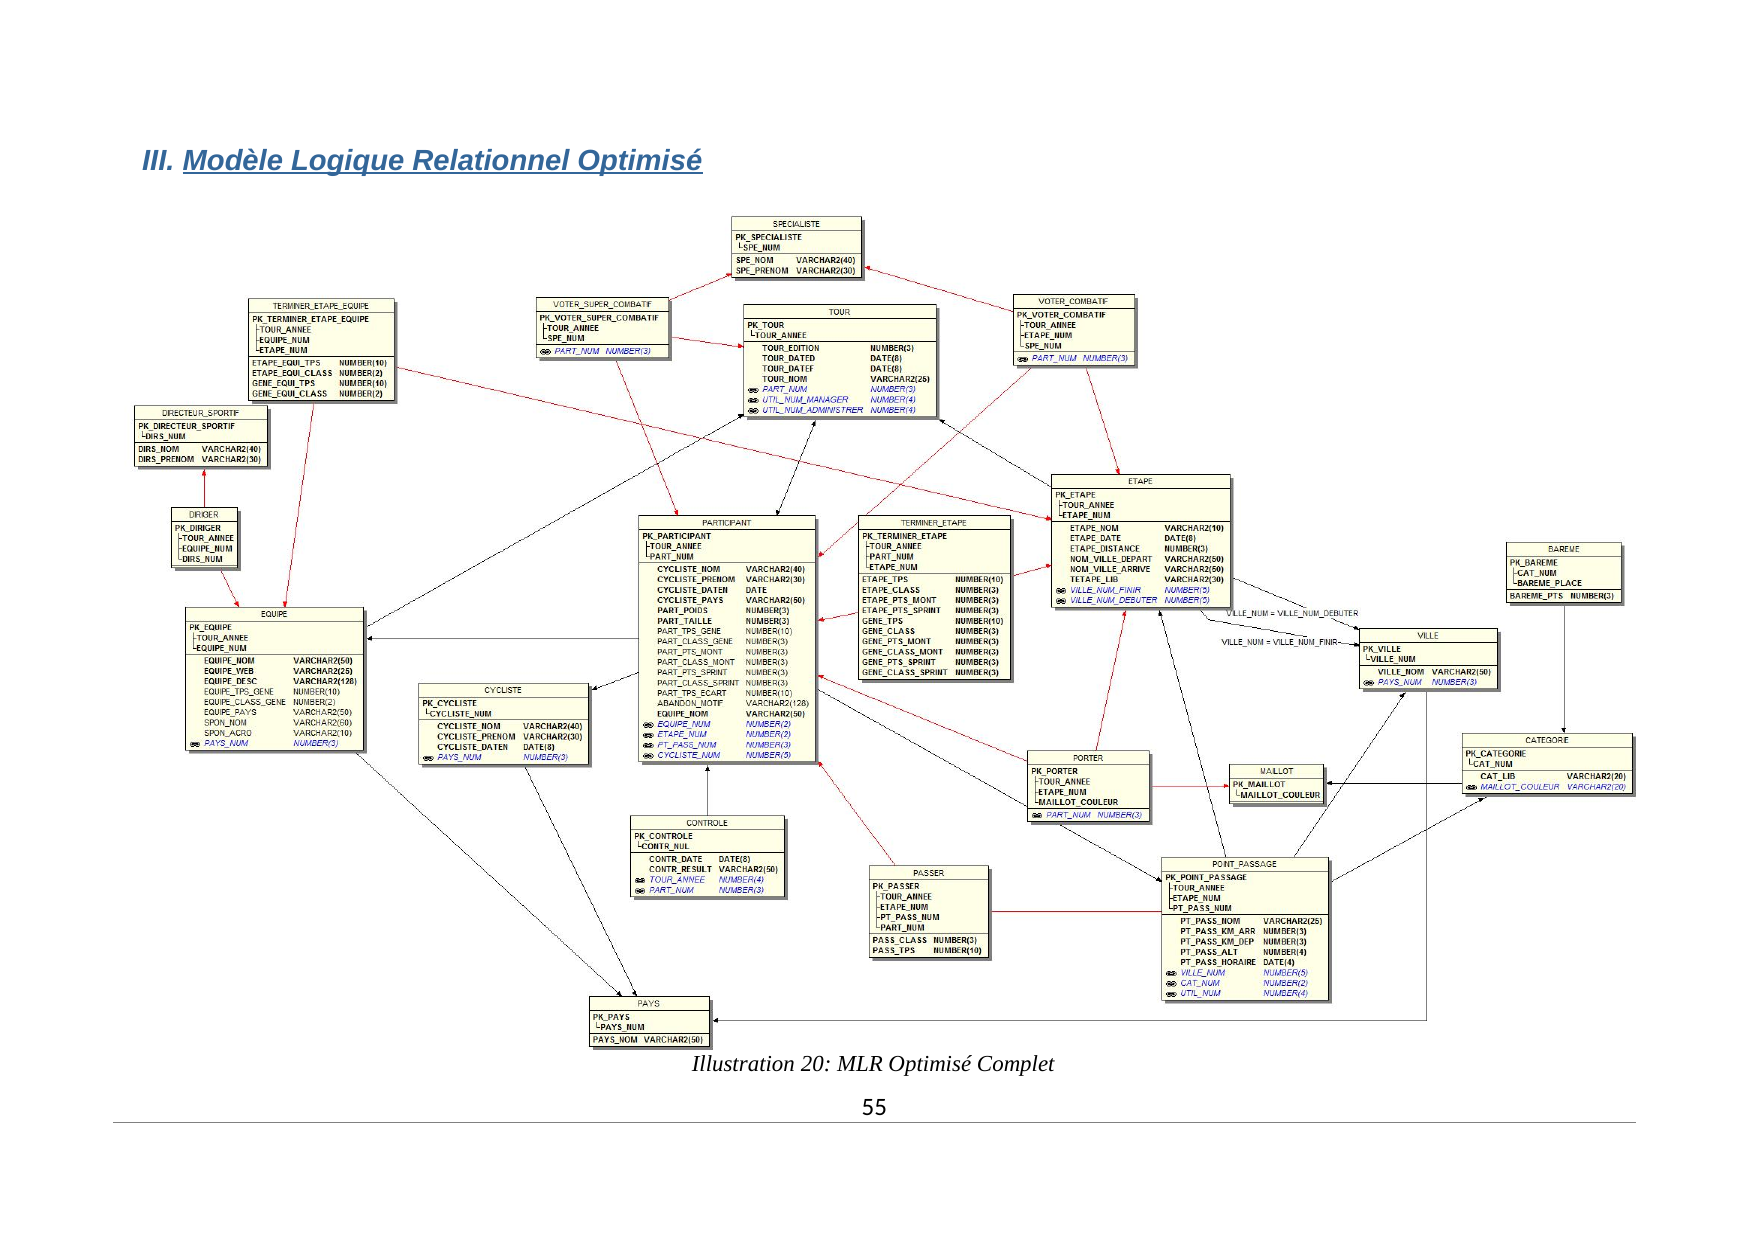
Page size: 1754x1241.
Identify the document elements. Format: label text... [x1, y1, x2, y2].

subtitle Modèle Logique Relationnel Optimisé [142, 143, 1636, 176]
text Illustration 20: MLR Optimisé Complet [112, 1051, 1636, 1077]
picture [112, 200, 1637, 1051]
subtitle [112, 188, 1636, 200]
